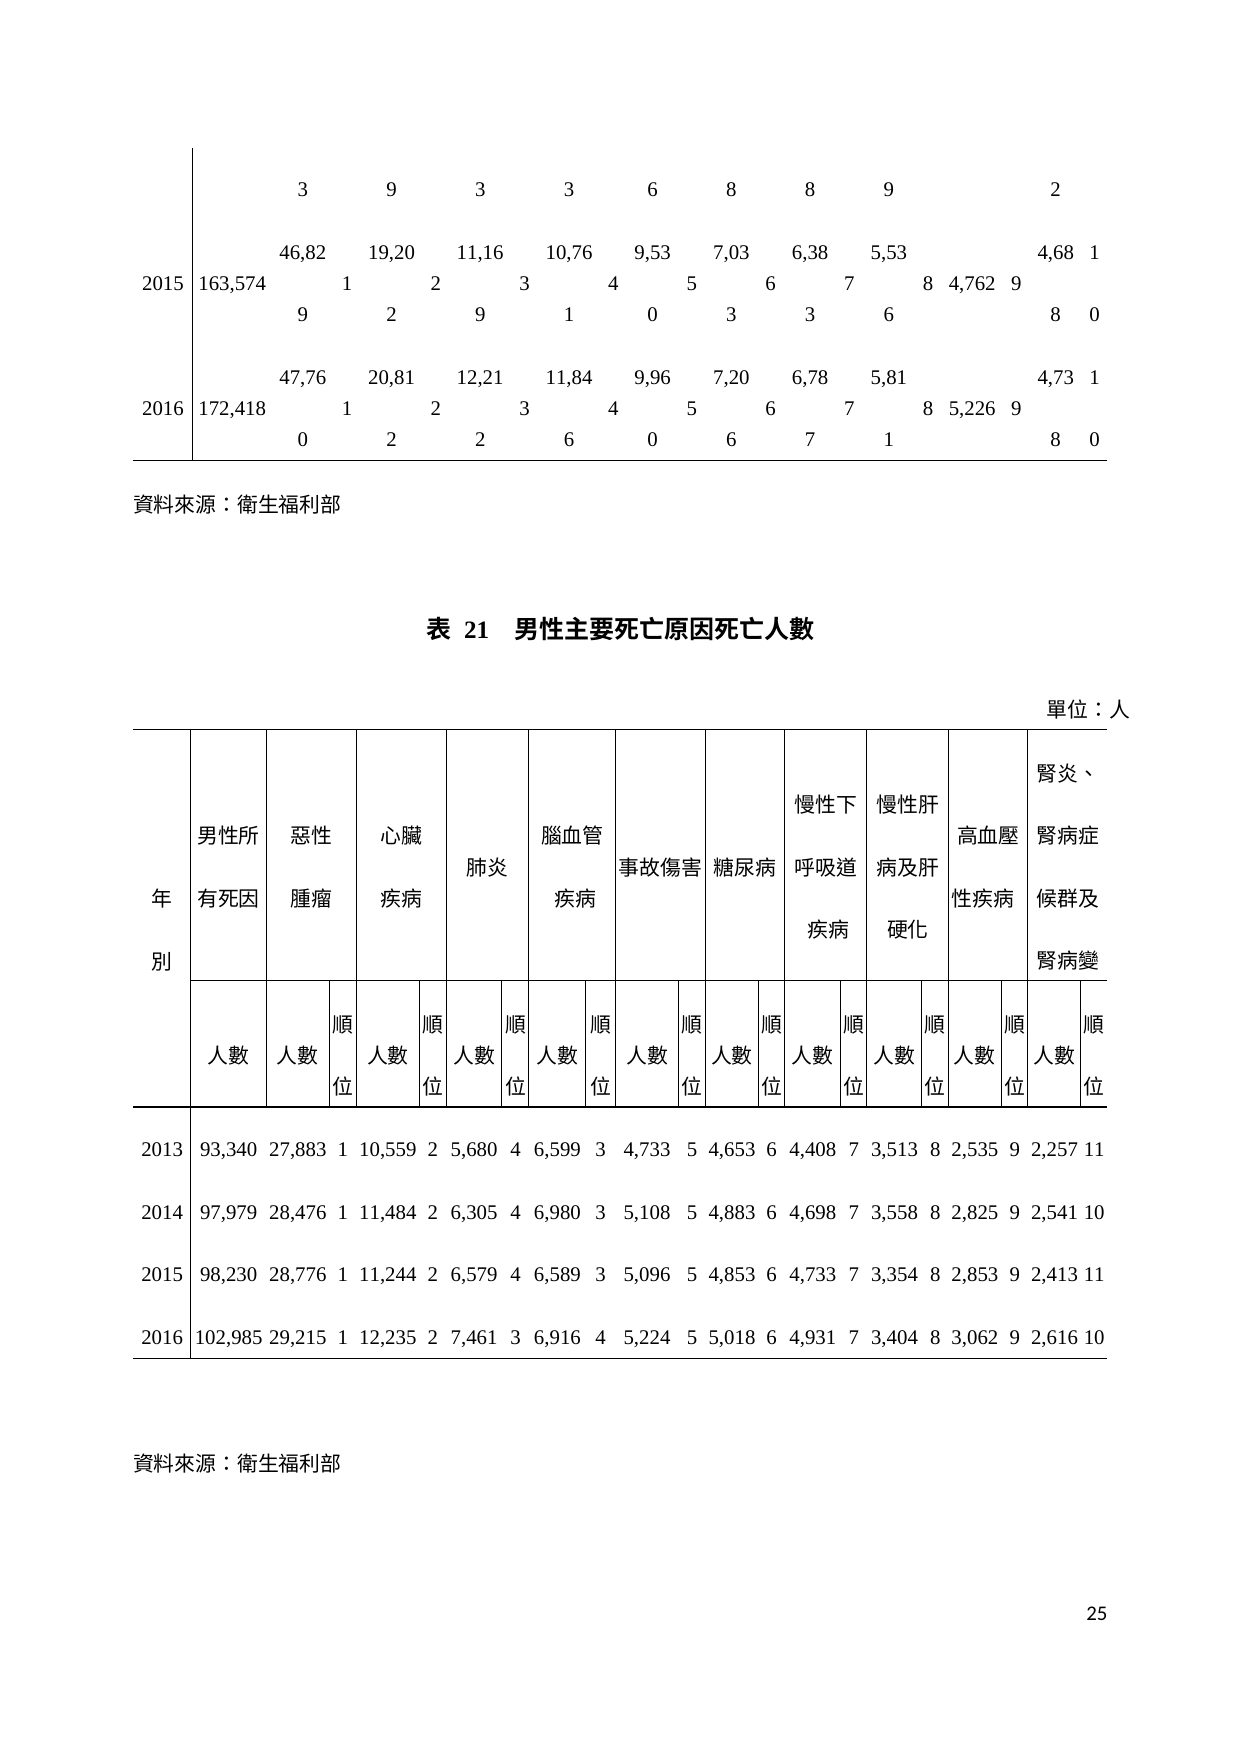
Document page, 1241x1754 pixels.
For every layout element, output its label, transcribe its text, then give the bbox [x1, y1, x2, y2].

table_cell 3 [271, 148, 334, 210]
table_cell 6 [758, 1108, 785, 1170]
table_cell 8 [915, 335, 941, 460]
table_cell 47,760 [271, 335, 334, 460]
table_cell 9 [1001, 1295, 1028, 1357]
table_header 男性所 有死因 [191, 730, 266, 980]
table_cell 3,513 [867, 1108, 922, 1170]
table_cell 2016 [133, 1295, 190, 1357]
table_cell 27,883 [266, 1108, 329, 1170]
table_cell 人數 [706, 981, 758, 1106]
table_cell 7 [840, 1295, 867, 1357]
table_cell 5,680 [446, 1108, 502, 1170]
table_cell 6,916 [529, 1295, 586, 1357]
table_cell 人數 [447, 981, 501, 1106]
table_cell 9 [1001, 1233, 1028, 1295]
table_cell [915, 148, 941, 210]
table_cell 順位 [502, 981, 528, 1106]
table_cell 7,033 [705, 210, 757, 335]
table_cell 2,825 [948, 1170, 1001, 1232]
text 單位：人 [133, 667, 1130, 729]
table_cell 6 [757, 210, 784, 335]
table_cell [193, 148, 271, 210]
table_cell 11,169 [449, 210, 511, 335]
table_cell 8 [922, 1295, 948, 1357]
table_cell [334, 148, 360, 210]
table_cell 人數 [529, 981, 585, 1106]
table_cell 5,811 [863, 335, 914, 460]
table_cell 9 [1003, 335, 1029, 460]
table_cell 3 [586, 1108, 615, 1170]
table_cell 1 [334, 210, 360, 335]
table_cell 5 [678, 1295, 705, 1357]
table_cell 7,461 [446, 1295, 502, 1357]
table_cell 20,812 [360, 335, 422, 460]
table_cell 2 [419, 1233, 446, 1295]
table_cell 人數 [1028, 981, 1080, 1106]
table_cell 8 [705, 148, 757, 210]
table_cell 9 [1003, 210, 1029, 335]
table_cell 10 [1081, 335, 1107, 460]
table_cell [757, 148, 784, 210]
table_cell 3,062 [948, 1295, 1001, 1357]
table_cell 3 [502, 1295, 529, 1357]
table_header 腦血管 疾病 [529, 730, 615, 980]
table_cell 1 [334, 335, 360, 460]
table_cell 8 [922, 1233, 948, 1295]
table_cell 5,018 [705, 1295, 758, 1357]
table_cell 46,829 [271, 210, 334, 335]
table_cell 6,383 [784, 210, 836, 335]
table_cell 3 [586, 1233, 615, 1295]
table_cell 163,574 [193, 210, 271, 335]
table_header 慢性下呼吸道 疾病 [785, 730, 866, 980]
table_cell 9 [1001, 1170, 1028, 1232]
table_cell [600, 148, 626, 210]
table_cell 9 [360, 148, 422, 210]
table_cell 3 [449, 148, 511, 210]
table_cell 2014 [133, 1170, 190, 1232]
table_cell 12,235 [356, 1295, 419, 1357]
table_cell 10 [1081, 1170, 1107, 1232]
table_cell 98,230 [191, 1233, 266, 1295]
table_header 事故傷害 [616, 730, 705, 980]
table_cell 5 [678, 210, 705, 335]
table_cell 3,354 [867, 1233, 922, 1295]
table_cell 5,108 [615, 1170, 678, 1232]
table_cell 4,853 [705, 1233, 758, 1295]
table_cell 2016 [133, 335, 192, 460]
table_cell 順位 [759, 981, 784, 1106]
table_cell 6,599 [529, 1108, 586, 1170]
table_cell 人數 [785, 981, 840, 1106]
table_cell 5,536 [863, 210, 914, 335]
table_cell 6 [757, 335, 784, 460]
table_cell [133, 148, 192, 210]
table_cell 2015 [133, 1233, 190, 1295]
table_cell 4,688 [1030, 210, 1081, 335]
table_cell 11,846 [538, 335, 600, 460]
table_cell [678, 148, 705, 210]
table_cell 2015 [133, 210, 192, 335]
table_cell 4 [502, 1108, 529, 1170]
table_cell 12,212 [449, 335, 511, 460]
table_cell [836, 148, 863, 210]
table_cell 4,883 [705, 1170, 758, 1232]
table_cell 1 [329, 1295, 356, 1357]
table_cell 7,206 [705, 335, 757, 460]
table_cell 11 [1081, 1108, 1107, 1170]
table_cell 2,541 [1028, 1170, 1081, 1232]
table_cell [1003, 148, 1029, 210]
table_cell 4,738 [1030, 335, 1081, 460]
table_header 糖尿病 [706, 730, 784, 980]
table_cell 2 [1030, 148, 1081, 210]
table_cell 3 [586, 1170, 615, 1232]
table_cell 6,980 [529, 1170, 586, 1232]
table_cell 8 [922, 1108, 948, 1170]
table_cell 2 [422, 210, 449, 335]
table_cell 11 [1081, 1233, 1107, 1295]
table_cell 7 [840, 1170, 867, 1232]
table_cell 4 [600, 335, 626, 460]
table_cell 人數 [357, 981, 419, 1106]
table_cell 1 [329, 1170, 356, 1232]
table_cell 3 [511, 210, 537, 335]
table_cell 2 [419, 1170, 446, 1232]
table_cell 5 [678, 1170, 705, 1232]
table_cell 4 [502, 1170, 529, 1232]
table_cell 3,404 [867, 1295, 922, 1357]
table_cell 5,224 [615, 1295, 678, 1357]
table_cell 10,761 [538, 210, 600, 335]
table_cell 4,408 [785, 1108, 840, 1170]
table_cell 4 [502, 1233, 529, 1295]
table_cell 2,413 [1028, 1233, 1081, 1295]
table_cell 1 [329, 1233, 356, 1295]
table_cell 6,787 [784, 335, 836, 460]
table_header 高血壓 性疾病 [949, 730, 1027, 980]
table_cell 7 [836, 335, 863, 460]
table_cell 5 [678, 335, 705, 460]
table_cell 順位 [841, 981, 866, 1106]
table_cell 2013 [133, 1108, 190, 1170]
table_cell 97,979 [191, 1170, 266, 1232]
table_cell 9 [863, 148, 914, 210]
table_cell 4 [586, 1295, 615, 1357]
table_cell 19,202 [360, 210, 422, 335]
table_cell 3 [511, 335, 537, 460]
table_cell 4,762 [941, 210, 1003, 335]
table_cell 順位 [1002, 981, 1027, 1106]
table_cell 人數 [616, 981, 678, 1106]
table_cell 6 [626, 148, 678, 210]
table_cell 29,215 [266, 1295, 329, 1357]
table_cell 93,340 [191, 1108, 266, 1170]
table_cell 2,616 [1028, 1295, 1081, 1357]
table_header 年 別 [133, 730, 190, 1106]
table_cell [1081, 148, 1107, 210]
table_header 慢性肝病及肝硬化 [867, 730, 948, 980]
table_cell [511, 148, 537, 210]
table_cell 7 [840, 1233, 867, 1295]
table_cell 11,244 [356, 1233, 419, 1295]
table_cell 人數 [267, 981, 329, 1106]
table_cell 順位 [679, 981, 705, 1106]
table_cell 1 [329, 1108, 356, 1170]
table_cell 人數 [949, 981, 1001, 1106]
table_cell 9 [1001, 1108, 1028, 1170]
table_header 惡性 腫瘤 [267, 730, 356, 980]
table_cell 6,589 [529, 1233, 586, 1295]
table_cell 6 [758, 1170, 785, 1232]
table_cell 4,733 [615, 1108, 678, 1170]
table_cell 9,530 [626, 210, 678, 335]
table_cell 10 [1081, 1295, 1107, 1357]
table_cell 7 [840, 1108, 867, 1170]
table_cell 順位 [586, 981, 615, 1106]
table_cell 8 [922, 1170, 948, 1232]
table_cell 4,931 [785, 1295, 840, 1357]
table_cell 4 [600, 210, 626, 335]
table_cell 6,305 [446, 1170, 502, 1232]
table_cell 10,559 [356, 1108, 419, 1170]
table_cell [941, 148, 1003, 210]
table_cell 5 [678, 1108, 705, 1170]
table_cell 4,653 [705, 1108, 758, 1170]
table_cell 6,579 [446, 1233, 502, 1295]
table_cell 2,257 [1028, 1108, 1081, 1170]
table_cell 人數 [191, 981, 266, 1106]
table_header 肺炎 [447, 730, 528, 980]
table_cell 5,226 [941, 335, 1003, 460]
table_cell 2,853 [948, 1233, 1001, 1295]
table_cell 4,698 [785, 1170, 840, 1232]
table_cell 6 [758, 1233, 785, 1295]
table_cell 7 [836, 210, 863, 335]
table_cell 11,484 [356, 1170, 419, 1232]
text 表 21 男性主要死亡原因死亡人數 [133, 586, 1107, 649]
table_cell 6 [758, 1295, 785, 1357]
text 資料來源：衛生福利部 [133, 461, 1107, 524]
table_cell 10 [1081, 210, 1107, 335]
table_cell 5,096 [615, 1233, 678, 1295]
table_cell 9,960 [626, 335, 678, 460]
table_cell 2 [419, 1295, 446, 1357]
table_cell 順位 [1081, 981, 1107, 1106]
table_cell 5 [678, 1233, 705, 1295]
table_cell 4,733 [785, 1233, 840, 1295]
table_cell 8 [915, 210, 941, 335]
table_header 心臟 疾病 [357, 730, 446, 980]
table_cell 2,535 [948, 1108, 1001, 1170]
table_cell 人數 [867, 981, 921, 1106]
table_cell 2 [419, 1108, 446, 1170]
table_cell 2 [422, 335, 449, 460]
table_cell 28,476 [266, 1170, 329, 1232]
table_cell 3,558 [867, 1170, 922, 1232]
table_cell 8 [784, 148, 836, 210]
table_cell 順位 [922, 981, 948, 1106]
table_cell 3 [538, 148, 600, 210]
table_cell 28,776 [266, 1233, 329, 1295]
table_cell [422, 148, 449, 210]
table_cell 順位 [330, 981, 356, 1106]
text 資料來源：衛生福利部 [133, 1421, 1107, 1483]
table_cell 102,985 [191, 1295, 266, 1357]
table_cell 172,418 [193, 335, 271, 460]
table_header 腎炎、腎病症候群及腎病變 [1028, 730, 1107, 980]
table_cell 順位 [420, 981, 446, 1106]
